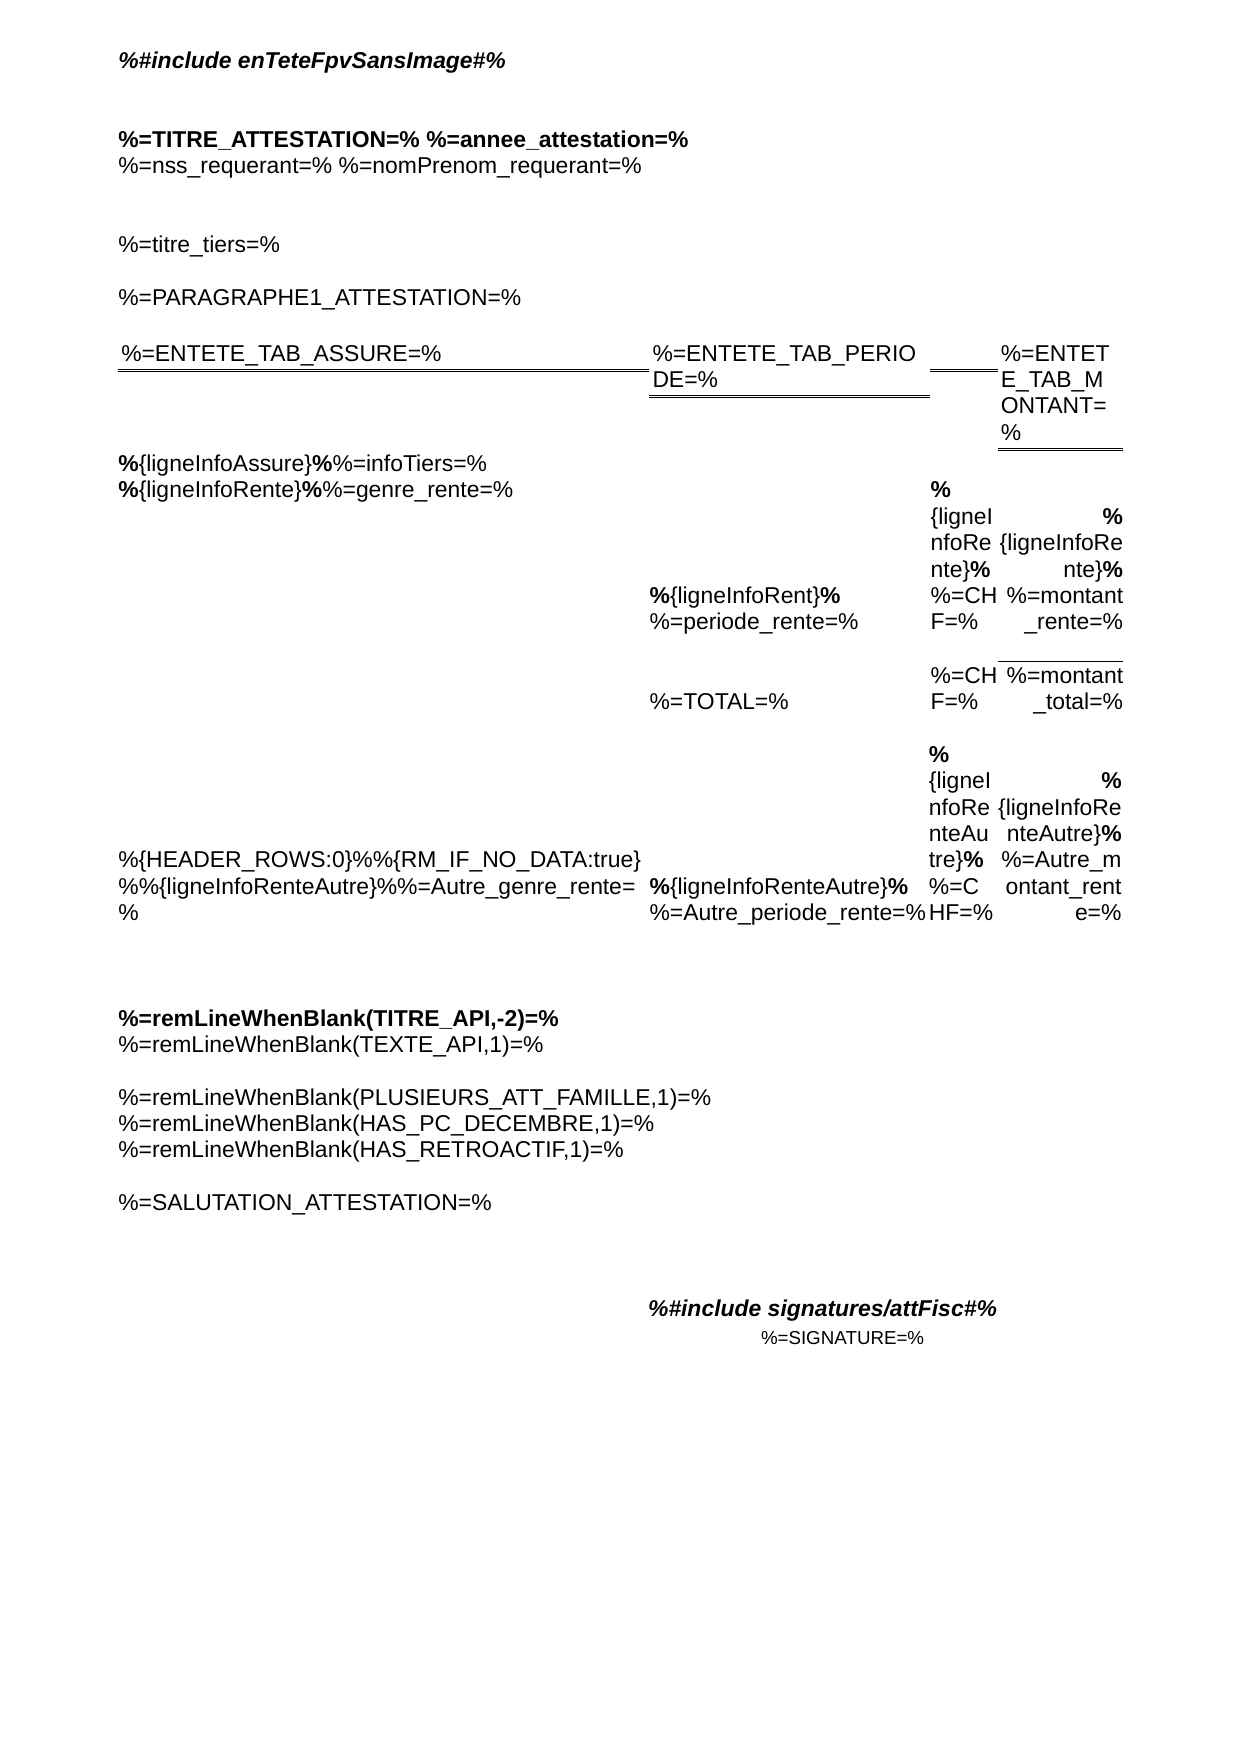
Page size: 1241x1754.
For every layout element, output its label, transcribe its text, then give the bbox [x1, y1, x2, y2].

text %=remLineWhenBlank(TEXTE_API,1)=% [118, 1031, 1122, 1057]
text %=remLineWhenBlank(PLUSIEURS_ATT_FAMILLE,1)=% [118, 1084, 1122, 1110]
text %#include enTeteFpvSansImage#% [118, 47, 1122, 73]
text %=remLineWhenBlank(TITRE_API,-2)=% [118, 1004, 1122, 1031]
table_cell [998, 451, 1123, 476]
table_header [118, 661, 649, 715]
text %=remLineWhenBlank(HAS_RETROACTIF,1)=% [118, 1136, 1122, 1163]
table_header [118, 1321, 562, 1359]
table_cell %{ligneInfoRente}%%=genre_rente=% [118, 476, 649, 634]
table_cell [649, 450, 930, 476]
table_header %=montant_total=% [998, 662, 1123, 715]
table_cell %{ligneInfoRente}%%=CHF=% [930, 476, 998, 634]
text %=TITRE_ATTESTATION=% %=annee_attestation=% [118, 126, 1122, 152]
text %=titre_tiers=% [118, 231, 1122, 257]
table_header %=ENTETE_TAB_PERIODE=% [649, 337, 930, 395]
text %=PARAGRAPHE1_ATTESTATION=% [118, 284, 1122, 310]
table_header %{ligneInfoRenteAutre}%%=Autre_montant_rente=% [995, 741, 1123, 926]
text %=SALUTATION_ATTESTATION=% [118, 1189, 1122, 1215]
table_header %=ENTETE_TAB_ASSURE=% [118, 337, 649, 369]
table_cell %{ligneInfoRente}%%=montant_rente=% [998, 476, 1123, 634]
table_header %=SIGNATURE=% [562, 1321, 1123, 1359]
text %=nss_requerant=% %=nomPrenom_requerant=% [118, 152, 1122, 178]
table_header %{ligneInfoRenteAutre}%%=Autre_periode_rente=% [649, 741, 929, 926]
table_header %=ENTETE_TAB_MONTANT=% [998, 337, 1123, 448]
table_header [930, 337, 998, 369]
table_header [649, 398, 930, 450]
text %=remLineWhenBlank(HAS_PC_DECEMBRE,1)=% [118, 1110, 1122, 1136]
table_header %=TOTAL=% [649, 661, 930, 715]
table_cell %{ligneInfoRent}%%=periode_rente=% [649, 476, 930, 634]
text %#include signatures/attFisc#% [118, 1294, 1122, 1321]
table_header %{ligneInfoRenteAutre}%%=CHF=% [929, 741, 994, 926]
table_header [118, 372, 649, 450]
table_header [930, 372, 998, 450]
table_cell %{ligneInfoAssure}%%=infoTiers=% [118, 450, 649, 476]
table_header %{HEADER_ROWS:0}%%{RM_IF_NO_DATA:true}%%{ligneInfoRenteAutre}%%=Autre_genre_rente=% [118, 741, 649, 926]
table_header %=CHF=% [930, 661, 997, 715]
table_cell [930, 450, 998, 476]
